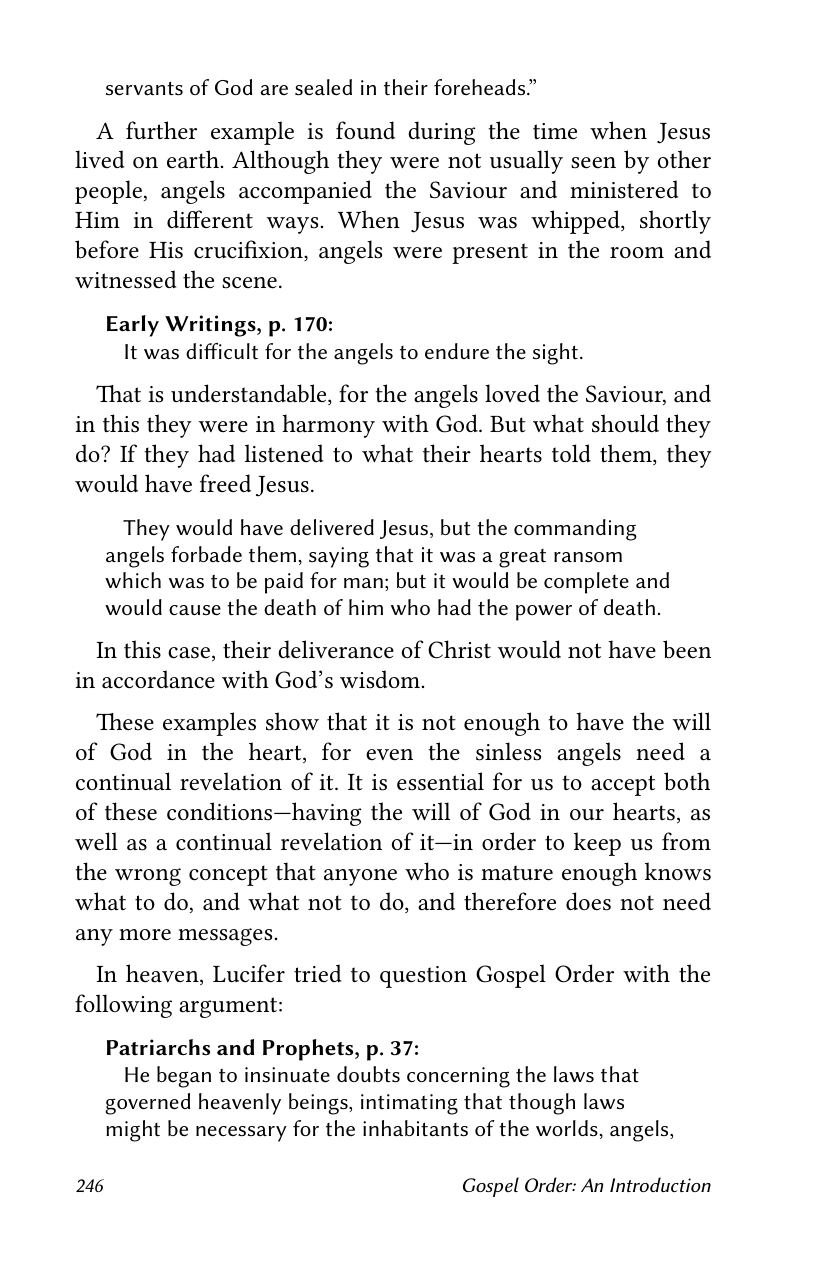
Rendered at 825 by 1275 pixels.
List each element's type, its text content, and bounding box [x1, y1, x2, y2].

text These examples show that it is not enough to have the will of God in the heart, for even the sinless angels need a continual revelation of it. It is essential for us to accept both of these conditions—having the will of God in our hearts, as well as a continual revelation of it—in order to keep us from the wrong concept that anyone who is mature enough knows what to do, and what not to do, and therefore does not need any more messages. [75, 708, 712, 946]
text They would have delivered Jesus, but the commanding angels forbade them, saying that it was a great ransom which was to be paid for man; but it would be complete and would cause the death of him who had the power of death. [105, 515, 682, 621]
text It was difficult for the angels to endure the sight. [105, 339, 682, 365]
text In this case, their deliverance of Christ would not have been in accordance with God’s wisdom. [75, 637, 712, 695]
text servants of God are sealed in their foreheads.” [105, 75, 682, 101]
text He began to insinuate doubts concerning the laws that governed heavenly beings, intimating that though laws might be necessary for the inhabitants of the worlds, angels, [105, 1062, 682, 1142]
text Patriarchs and Prophets, p. 37: [105, 1034, 712, 1061]
text A further example is found during the time when Jesus lived on earth. Although they were not usually seen by other people, angels accompanied the Saviour and ministered to Him in different ways. When Jesus was whipped, shortly before His crucifixion, angels were present in the room and witnessed the scene. [75, 117, 712, 295]
text That is understandable, for the angels loved the Saviour, and in this they were in harmony with God. But what should they do? If they had listened to what their hearts told them, they would have freed Jesus. [75, 380, 712, 498]
text Early Writings, p. 170: [105, 311, 712, 337]
text In heaven, Lucifer tried to question Gospel Order with the following argument: [75, 960, 712, 1018]
